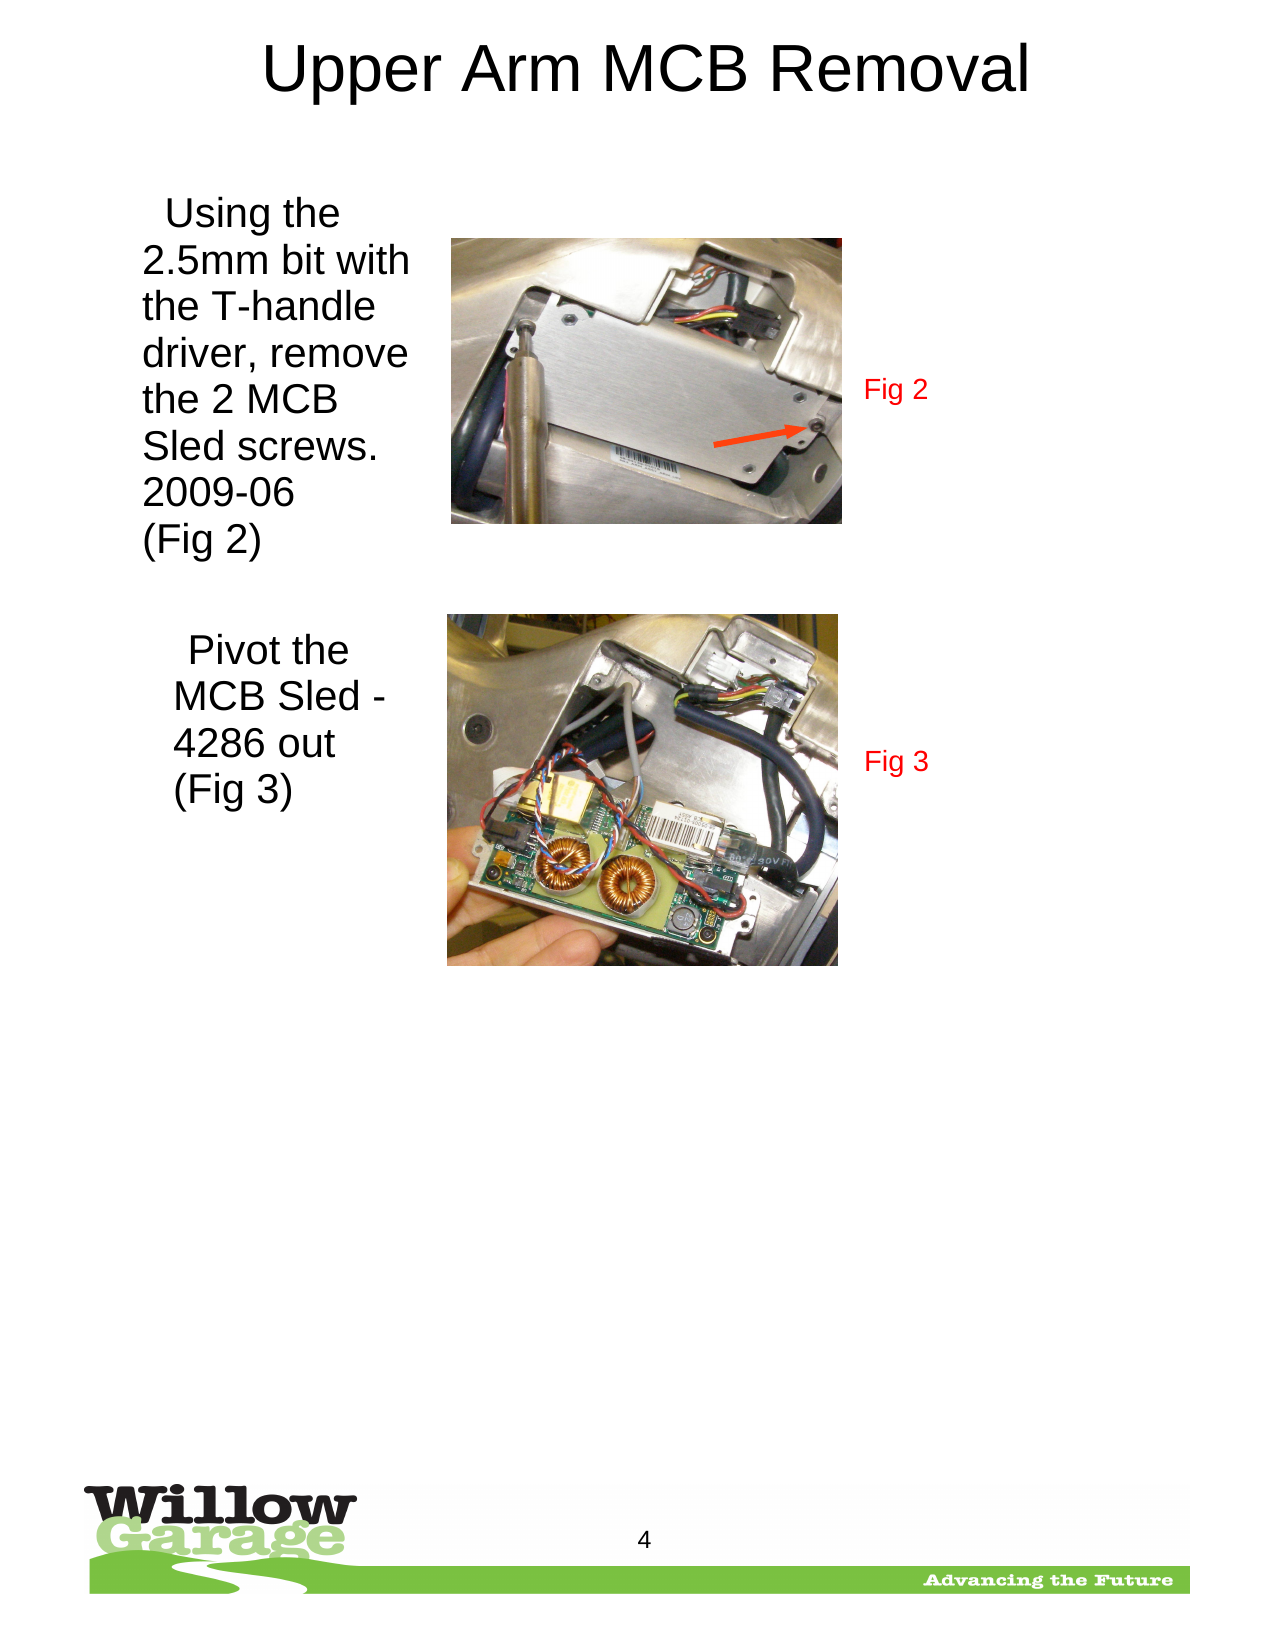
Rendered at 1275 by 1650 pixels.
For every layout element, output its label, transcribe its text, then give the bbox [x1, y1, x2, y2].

picture [451, 238, 842, 525]
list Using the 2.5mm bit with the T-handle driver, remove the 2 MCB Sled screws. 2009-06 (Fig 2) [71, 190, 417, 593]
text_box Fig 2 [848, 366, 967, 414]
picture [84, 1484, 1190, 1594]
title Upper Arm MCB Removal [94, 16, 1200, 120]
text_box Fig 3 [849, 737, 966, 786]
picture [447, 614, 838, 966]
text_box Pivot the MCB Sled - 4286 out (Fig 3) [83, 618, 423, 1014]
